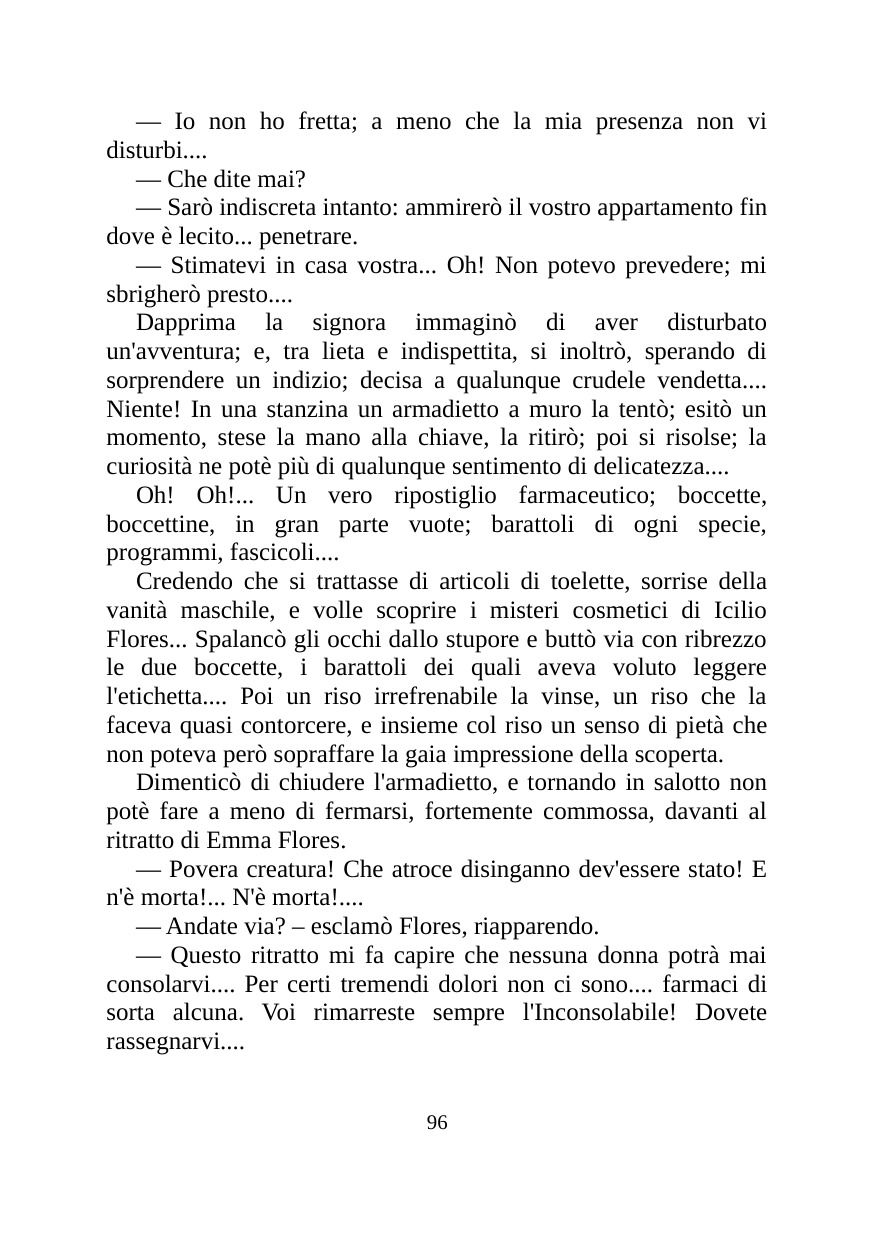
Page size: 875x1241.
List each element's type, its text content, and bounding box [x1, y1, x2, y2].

text — Io non ho fretta; a meno che la mia presenza non vi disturbi.... [106, 106, 768, 164]
text — Che dite mai? [106, 164, 768, 192]
text Dapprima la signora immaginò di aver disturbato un'avventura; e, tra lieta e indispettita, si inoltrò, sperando di sorprendere un indizio; decisa a qualunque crudele vendetta.... Niente! In una stanzina un armadietto a muro la tentò; esitò un momento, stese la mano alla chiave, la ritirò; poi si risolse; la curiosità ne potè più di qualunque sentimento di delicatezza.... [106, 307, 768, 480]
text — Sarò indiscreta intanto: ammirerò il vostro appartamento fin dove è lecito... penetrare. [106, 192, 768, 250]
text Dimenticò di chiudere l'armadietto, e tornando in salotto non potè fare a meno di fermarsi, fortemente commossa, davanti al ritratto di Emma Flores. [106, 767, 768, 854]
text — Questo ritratto mi fa capire che nessuna donna potrà mai consolarvi.... Per certi tremendi dolori non ci sono.... farmaci di sorta alcuna. Voi rimarreste sempre l'Inconsolabile! Dovete rassegnarvi.... [106, 940, 768, 1055]
text — Andate via? – esclamò Flores, riapparendo. [106, 911, 768, 940]
text — Stimatevi in casa vostra... Oh! Non potevo prevedere; mi sbrigherò presto.... [106, 250, 768, 307]
text Oh! Oh!... Un vero ripostiglio farmaceutico; boccette, boccettine, in gran parte vuote; barattoli di ogni specie, programmi, fascicoli.... [106, 480, 768, 566]
text Credendo che si trattasse di articoli di toelette, sorrise della vanità maschile, e volle scoprire i misteri cosmetici di Icilio Flores... Spalancò gli occhi dallo stupore e buttò via con ribrezzo le due boccette, i barattoli dei quali aveva voluto leggere l'etichetta.... Poi un riso irrefrenabile la vinse, un riso che la faceva quasi contorcere, e insieme col riso un senso di pietà che non poteva però sopraffare la gaia impressione della scoperta. [106, 566, 768, 767]
text — Povera creatura! Che atroce disinganno dev'essere stato! E n'è morta!... N'è morta!.... [106, 854, 768, 911]
